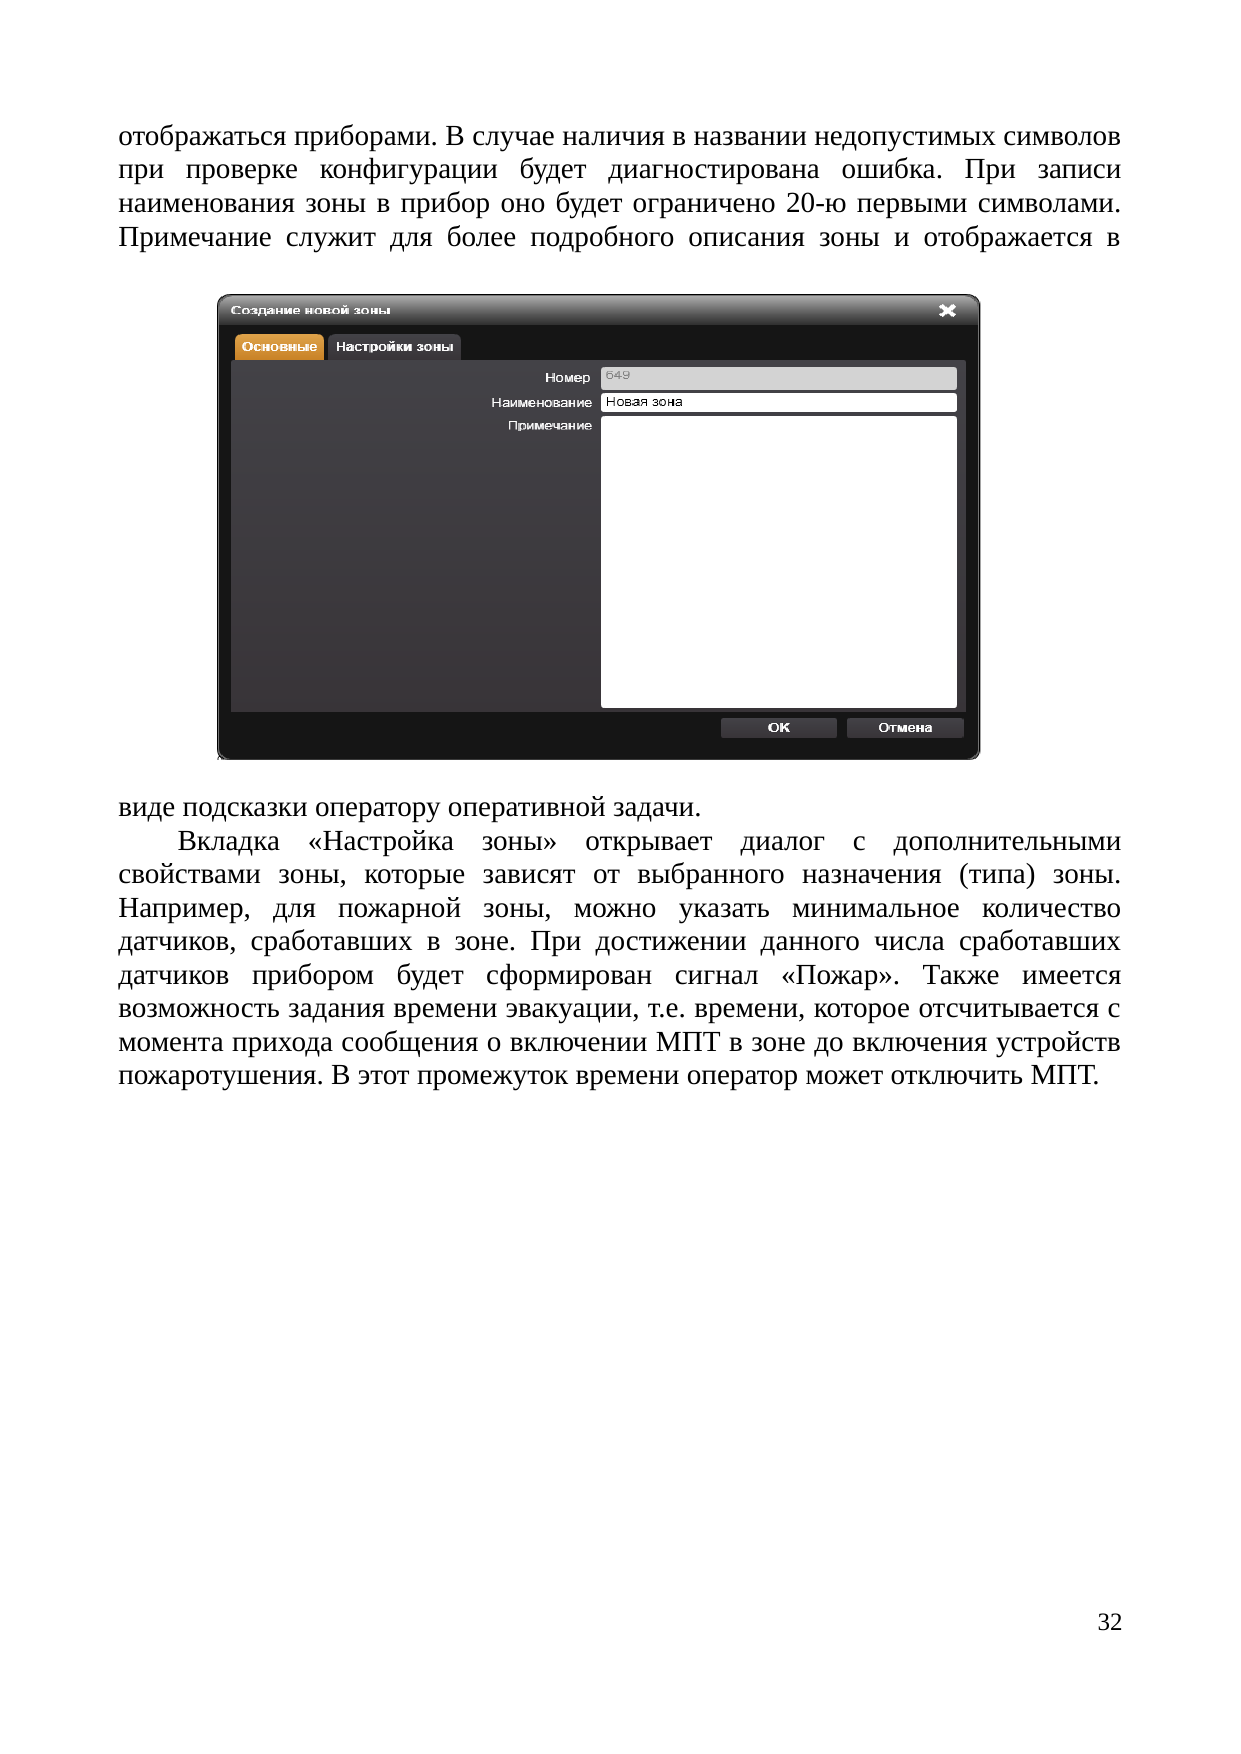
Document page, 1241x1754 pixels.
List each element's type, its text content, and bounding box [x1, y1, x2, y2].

text Вкладка «Настройка зоны» открывает диалог с дополнительными свойствами зоны, которые зависят от выбранного назначения (типа) зоны. Например, для пожарной зоны, можно указать минимальное количество датчиков, сработавших в зоне. При достижении данного числа сработавших датчиков прибором будет сформирован сигнал «Пожар». Также имеется возможность задания времени эвакуации, т.е. времени, которое отсчитывается с момента прихода сообщения о включении МПТ в зоне до включения устройств пожаротушения. В этот промежуток времени оператор может отключить МПТ. [118, 823, 1122, 1091]
text отображаться приборами. В случае наличия в названии недопустимых символов при проверке конфигурации будет диагностирована ошибка. При записи наименования зоны в прибор оно будет ограничено 20-ю первыми символами. Примечание служит для более подробного описания зоны и отображается в виде подсказки оператору оперативной задачи. [118, 118, 1122, 823]
picture [217, 294, 981, 760]
